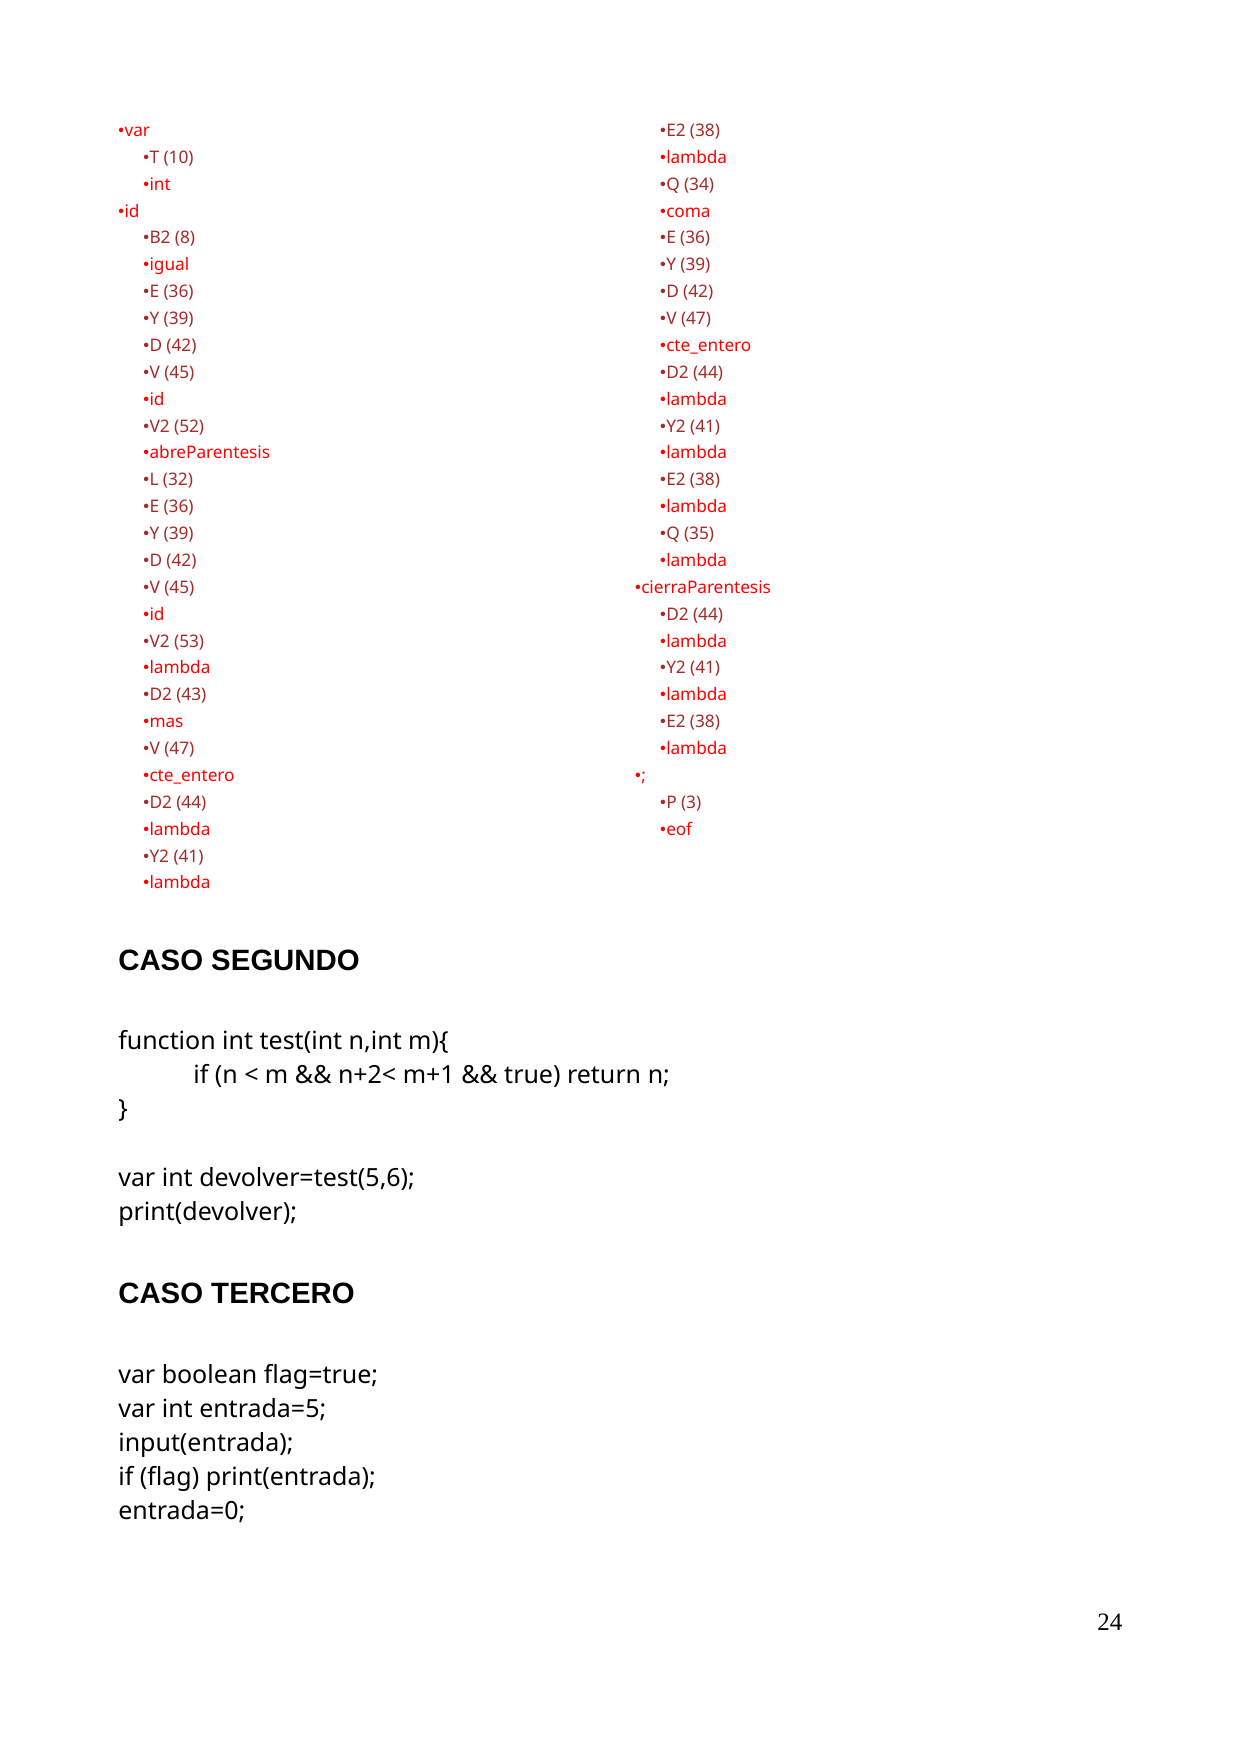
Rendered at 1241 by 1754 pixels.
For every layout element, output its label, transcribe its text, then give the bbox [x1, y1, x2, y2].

list E2 (38) [635, 467, 1122, 496]
list Y (39) [635, 252, 1122, 281]
list Q (34) [635, 172, 1122, 201]
list abreParentesis [118, 441, 605, 464]
list id [118, 387, 605, 410]
list eof [635, 817, 1122, 840]
list lambda [118, 817, 605, 840]
list mas [118, 709, 605, 733]
text } [118, 1091, 1122, 1125]
list id [118, 602, 605, 625]
list coma [635, 199, 1122, 222]
list id [118, 199, 605, 222]
list Y2 (41) [635, 656, 1122, 684]
list lambda [635, 494, 1122, 518]
list D (42) [118, 333, 605, 362]
list D2 (44) [118, 790, 605, 819]
text entrada=0; [118, 1493, 1122, 1527]
list D (42) [635, 279, 1122, 308]
text var int entrada=5; [118, 1390, 1122, 1424]
list lambda [635, 548, 1122, 572]
list Y2 (41) [118, 844, 605, 872]
list V (45) [118, 360, 605, 389]
list E (36) [635, 226, 1122, 254]
list E (36) [118, 494, 605, 523]
list ; [635, 763, 1122, 787]
list lambda [118, 656, 605, 679]
text function int test(int n,int m){ [118, 1023, 1122, 1057]
list E2 (38) [635, 118, 1122, 147]
list Y (39) [118, 521, 605, 550]
list lambda [635, 736, 1122, 760]
list L (32) [118, 467, 605, 496]
list lambda [635, 629, 1122, 652]
list lambda [635, 387, 1122, 410]
list Q (35) [635, 521, 1122, 550]
text print(devolver); [118, 1193, 1122, 1227]
subtitle CASO SEGUNDO [118, 943, 1122, 976]
list D2 (44) [635, 602, 1122, 631]
list int [118, 172, 605, 195]
text if (flag) print(entrada); [118, 1458, 1122, 1493]
list lambda [635, 441, 1122, 464]
list D2 (43) [118, 682, 605, 711]
list V (47) [635, 306, 1122, 335]
subtitle CASO TERCERO [118, 1276, 1122, 1310]
list V (47) [118, 736, 605, 765]
list V (45) [118, 575, 605, 604]
list D2 (44) [635, 360, 1122, 389]
list E2 (38) [635, 709, 1122, 738]
list cte_entero [635, 333, 1122, 357]
list E (36) [118, 279, 605, 308]
list T (10) [118, 145, 605, 174]
list var [118, 118, 605, 142]
list cte_entero [118, 763, 605, 787]
text if (n < m && n+2< m+1 && true) return n; [118, 1057, 1122, 1091]
list V2 (53) [118, 629, 605, 657]
list lambda [635, 682, 1122, 706]
list Y2 (41) [635, 414, 1122, 442]
text var boolean flag=true; [118, 1356, 1122, 1390]
list V2 (52) [118, 414, 605, 442]
text input(entrada); [118, 1424, 1122, 1458]
list lambda [118, 871, 605, 894]
list Y (39) [118, 306, 605, 335]
list D (42) [118, 548, 605, 577]
list igual [118, 252, 605, 276]
list cierraParentesis [635, 575, 1122, 598]
list P (3) [635, 790, 1122, 819]
list lambda [635, 145, 1122, 168]
list B2 (8) [118, 226, 605, 254]
text var int devolver=test(5,6); [118, 1159, 1122, 1193]
